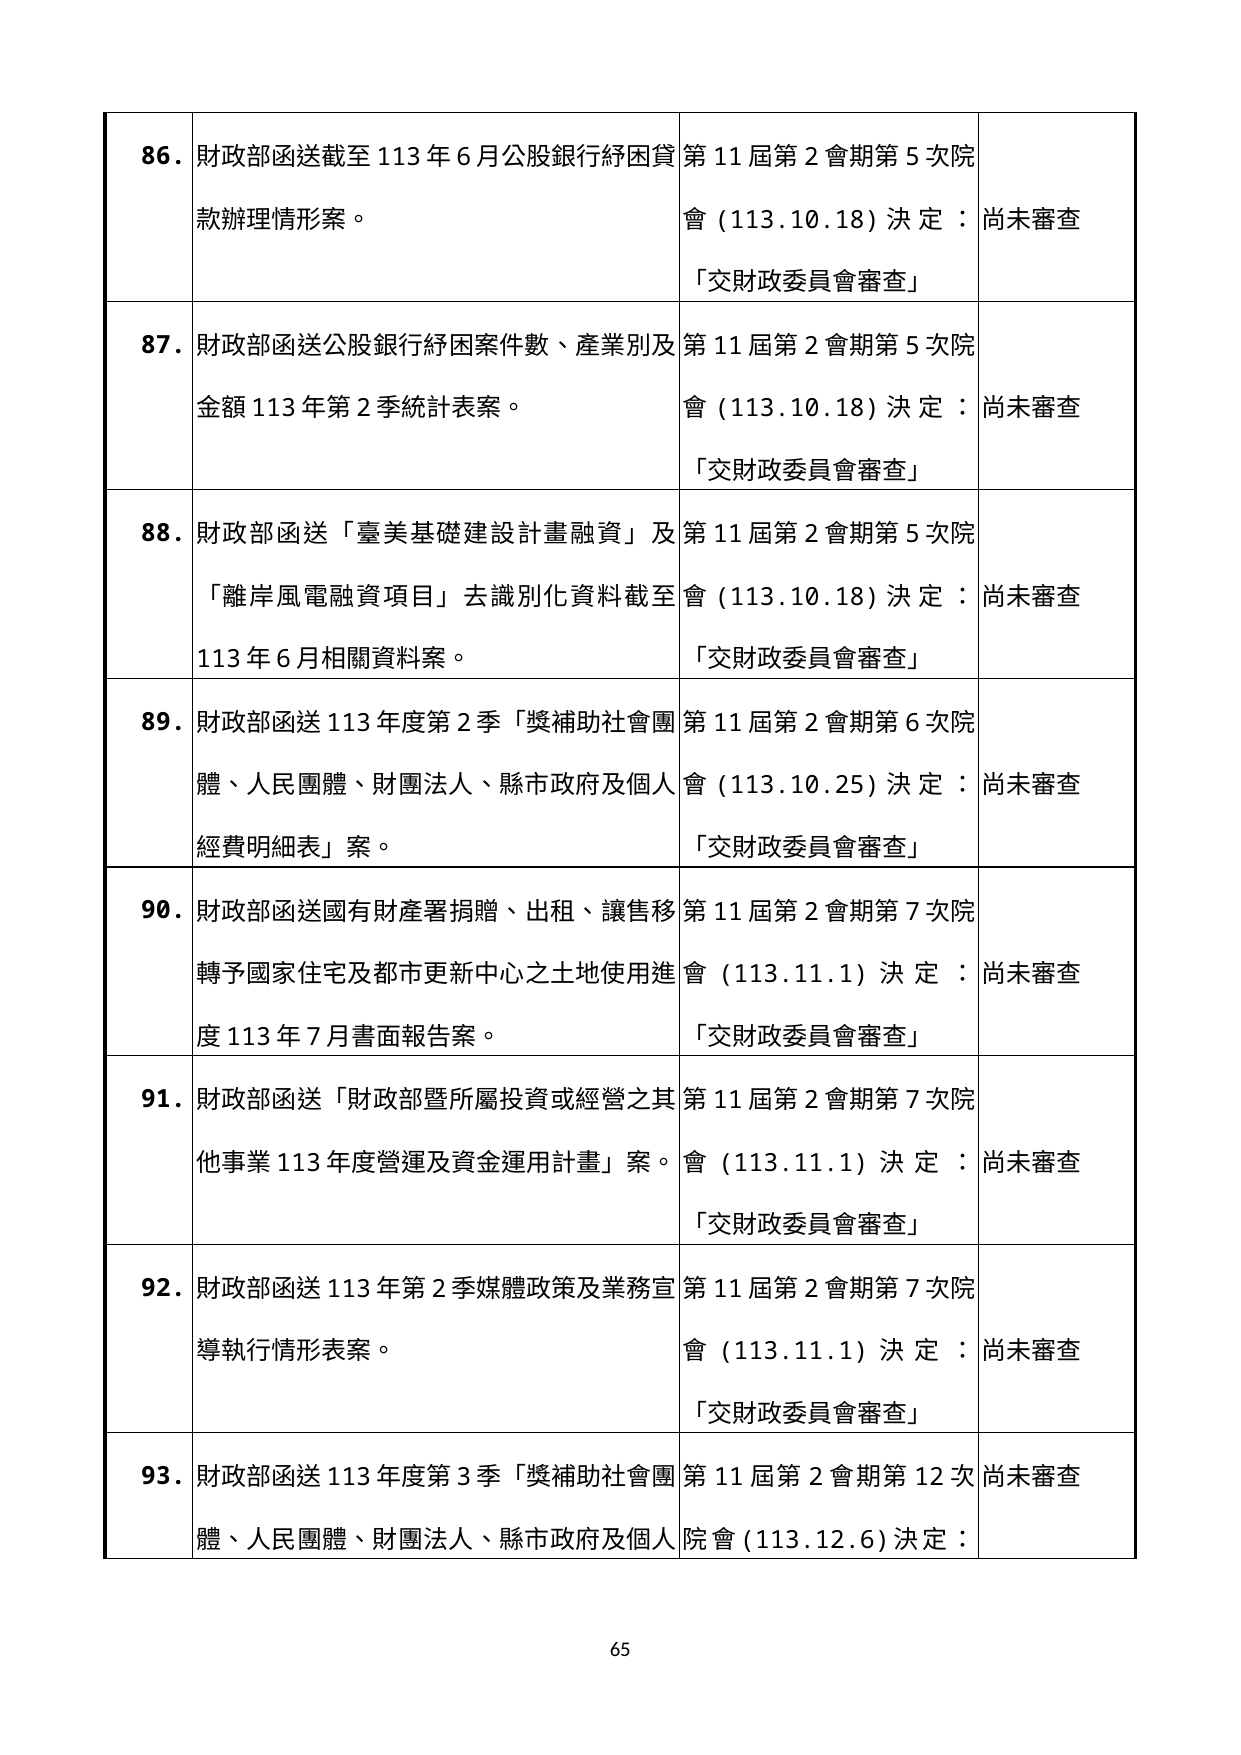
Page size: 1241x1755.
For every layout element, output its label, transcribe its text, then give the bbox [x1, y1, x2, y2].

table_cell 第11屆第2會期第7次院會(113.11.1)決定：「交財政委員會審查」 [680, 1056, 978, 1243]
table_cell 尚未審查 [979, 1056, 1134, 1243]
table_cell 尚未審查 [979, 1245, 1134, 1432]
table_cell 第11屆第2會期第6次院會(113.10.25)決定：「交財政委員會審查」 [680, 679, 978, 866]
table_cell [107, 302, 192, 489]
table_cell 第11屆第2會期第5次院會(113.10.18)決定：「交財政委員會審查」 [680, 113, 978, 301]
table_cell 財政部函送113年度第3季「獎補助社會團體、人民團體、財團法人、縣市政府及個人 [193, 1433, 679, 1558]
table_cell 尚未審查 [979, 679, 1134, 866]
table_cell 財政部函送「臺美基礎建設計畫融資」及「離岸風電融資項目」去識別化資料截至113年6月相關資料案。 [193, 490, 679, 678]
table_cell 尚未審查 [979, 302, 1134, 489]
table_cell [107, 1433, 192, 1558]
table_cell 第11屆第2會期第5次院會(113.10.18)決定：「交財政委員會審查」 [680, 302, 978, 489]
table_cell 第11屆第2會期第5次院會(113.10.18)決定：「交財政委員會審查」 [680, 490, 978, 678]
table_cell 尚未審查 [979, 868, 1134, 1055]
table_cell 財政部函送國有財產署捐贈、出租、讓售移轉予國家住宅及都市更新中心之土地使用進度113年7月書面報告案。 [193, 868, 679, 1055]
table_cell 第11屆第2會期第7次院會(113.11.1)決定：「交財政委員會審查」 [680, 1245, 978, 1432]
table_cell 第11屆第2會期第7次院會(113.11.1)決定：「交財政委員會審查」 [680, 868, 978, 1055]
table_cell 尚未審查 [979, 1433, 1134, 1558]
table_cell [107, 868, 192, 1055]
table_cell 財政部函送公股銀行紓困案件數、產業別及金額113年第2季統計表案。 [193, 302, 679, 489]
table_cell 財政部函送113年度第2季「獎補助社會團體、人民團體、財團法人、縣市政府及個人經費明細表」案。 [193, 679, 679, 866]
table_cell [107, 1245, 192, 1432]
table_cell 財政部函送113年第2季媒體政策及業務宣導執行情形表案。 [193, 1245, 679, 1432]
table_cell 財政部函送截至113年6月公股銀行紓困貸款辦理情形案。 [193, 113, 679, 301]
table_cell 尚未審查 [979, 490, 1134, 678]
table_cell [107, 1056, 192, 1243]
table_cell 第11屆第2會期第12次院會(113.12.6)決定： [680, 1433, 978, 1558]
table_cell 尚未審查 [979, 113, 1134, 301]
table_cell [107, 490, 192, 678]
table_cell 財政部函送「財政部暨所屬投資或經營之其他事業113年度營運及資金運用計畫」案。 [193, 1056, 679, 1243]
table_cell [107, 679, 192, 866]
table_cell [107, 113, 192, 301]
